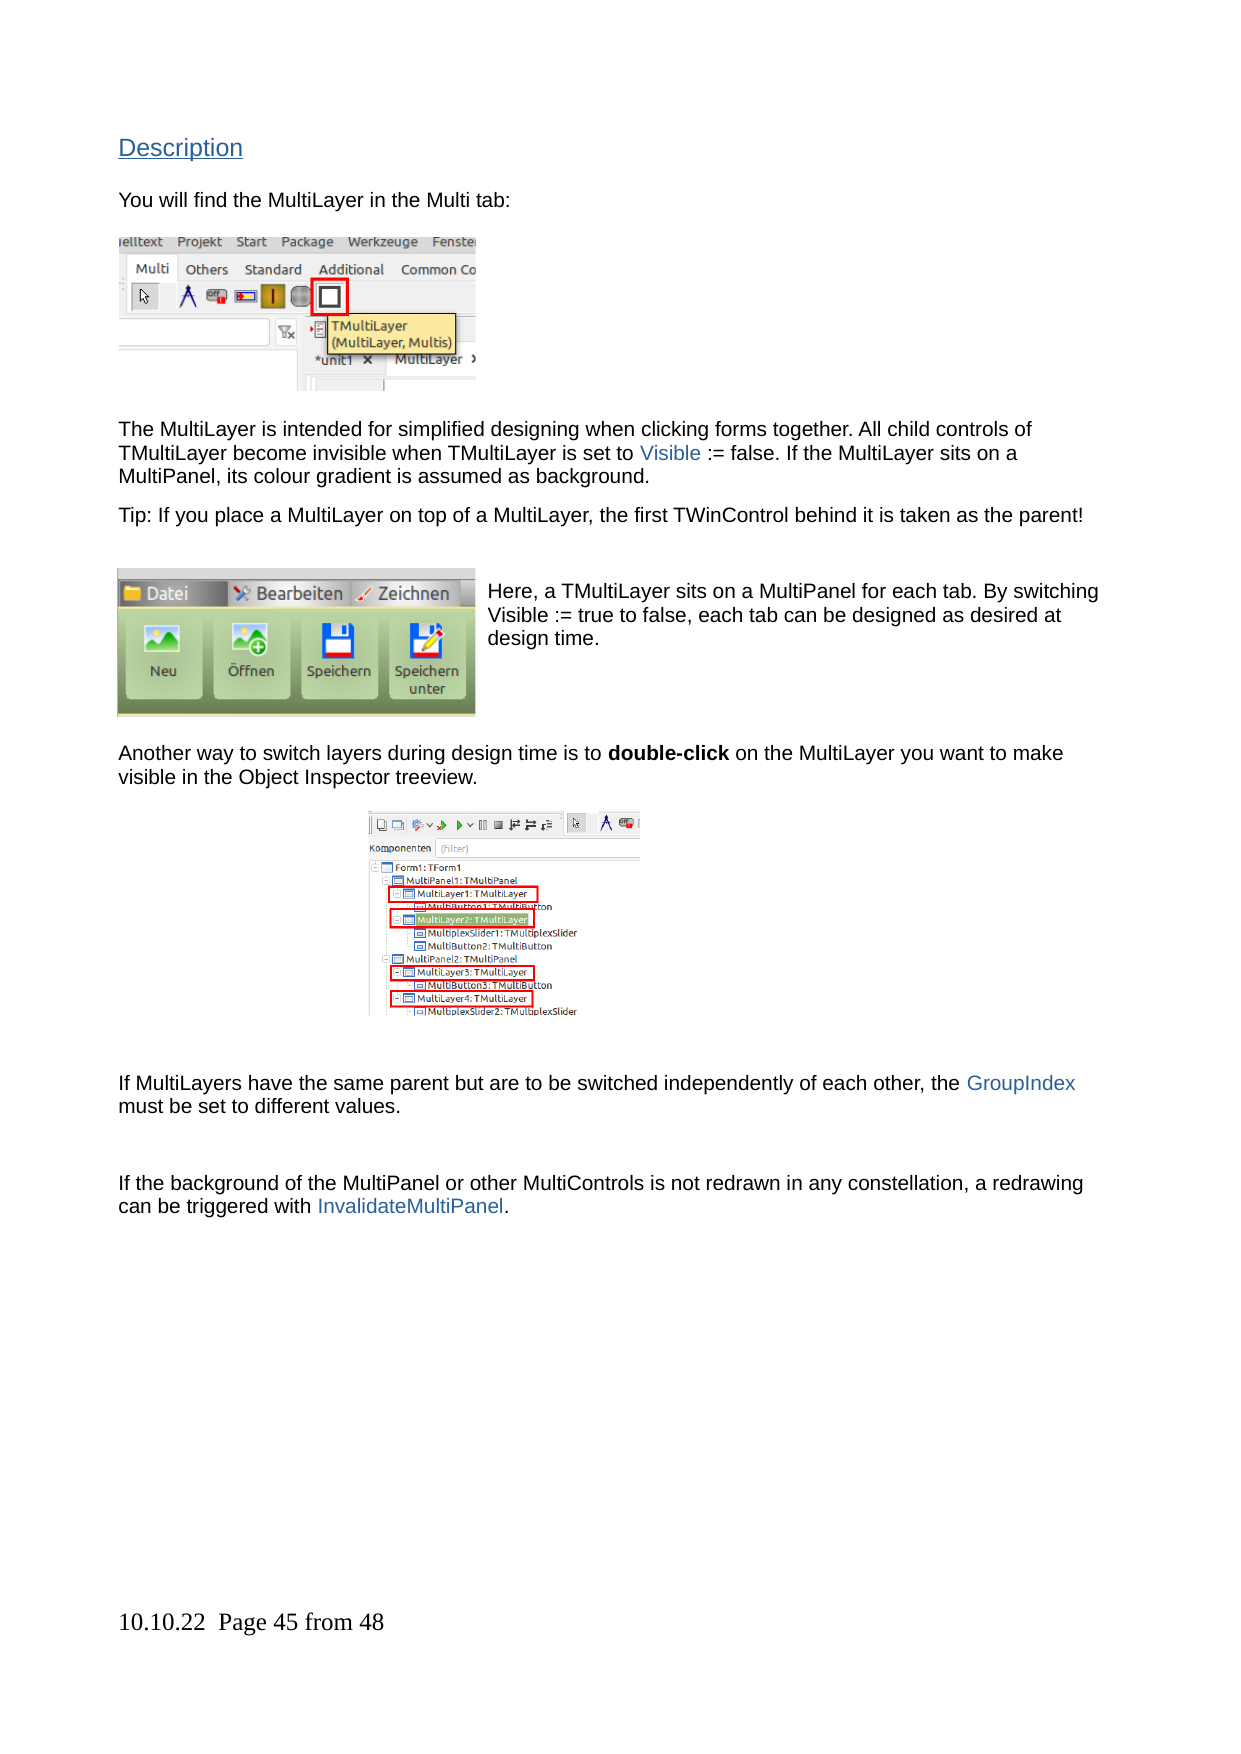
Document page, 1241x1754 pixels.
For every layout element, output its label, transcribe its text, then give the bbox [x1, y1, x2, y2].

text Here, a TMultiLayer sits on a MultiPanel for each tab. By switching Visible := true to false, each tab can be designed as desired at design time. [476, 580, 1122, 651]
text If the background of the MultiPanel or other MultiControls is not redrawn in any constellation, a redrawing can be triggered with InvalidateMultiPanel. [118, 1171, 1122, 1218]
picture [119, 237, 476, 391]
text Another way to switch layers during design time is to double-click on the MultiLayer you want to make visible in the Object Inspector treeview. [118, 742, 1122, 789]
subtitle Description [118, 133, 1122, 161]
text The MultiLayer is intended for simplified designing when clicking forms together. All child controls of TMultiLayer become invisible when TMultiLayer is set to Visible := false. If the MultiLayer sits on a MultiPanel, its colour gradient is assumed as background. [118, 418, 1122, 489]
text If MultiLayers have the same parent but are to be switched independently of each other, the GroupIndex must be set to different values. [118, 1071, 1122, 1118]
picture [363, 807, 643, 1029]
text Tip: If you place a MultiLayer on top of a MultiLayer, the first TWinControl behind it is taken as the parent! [118, 503, 1122, 527]
text You will find the MultiLayer in the Multi tab: [118, 188, 1122, 212]
picture [117, 568, 476, 717]
